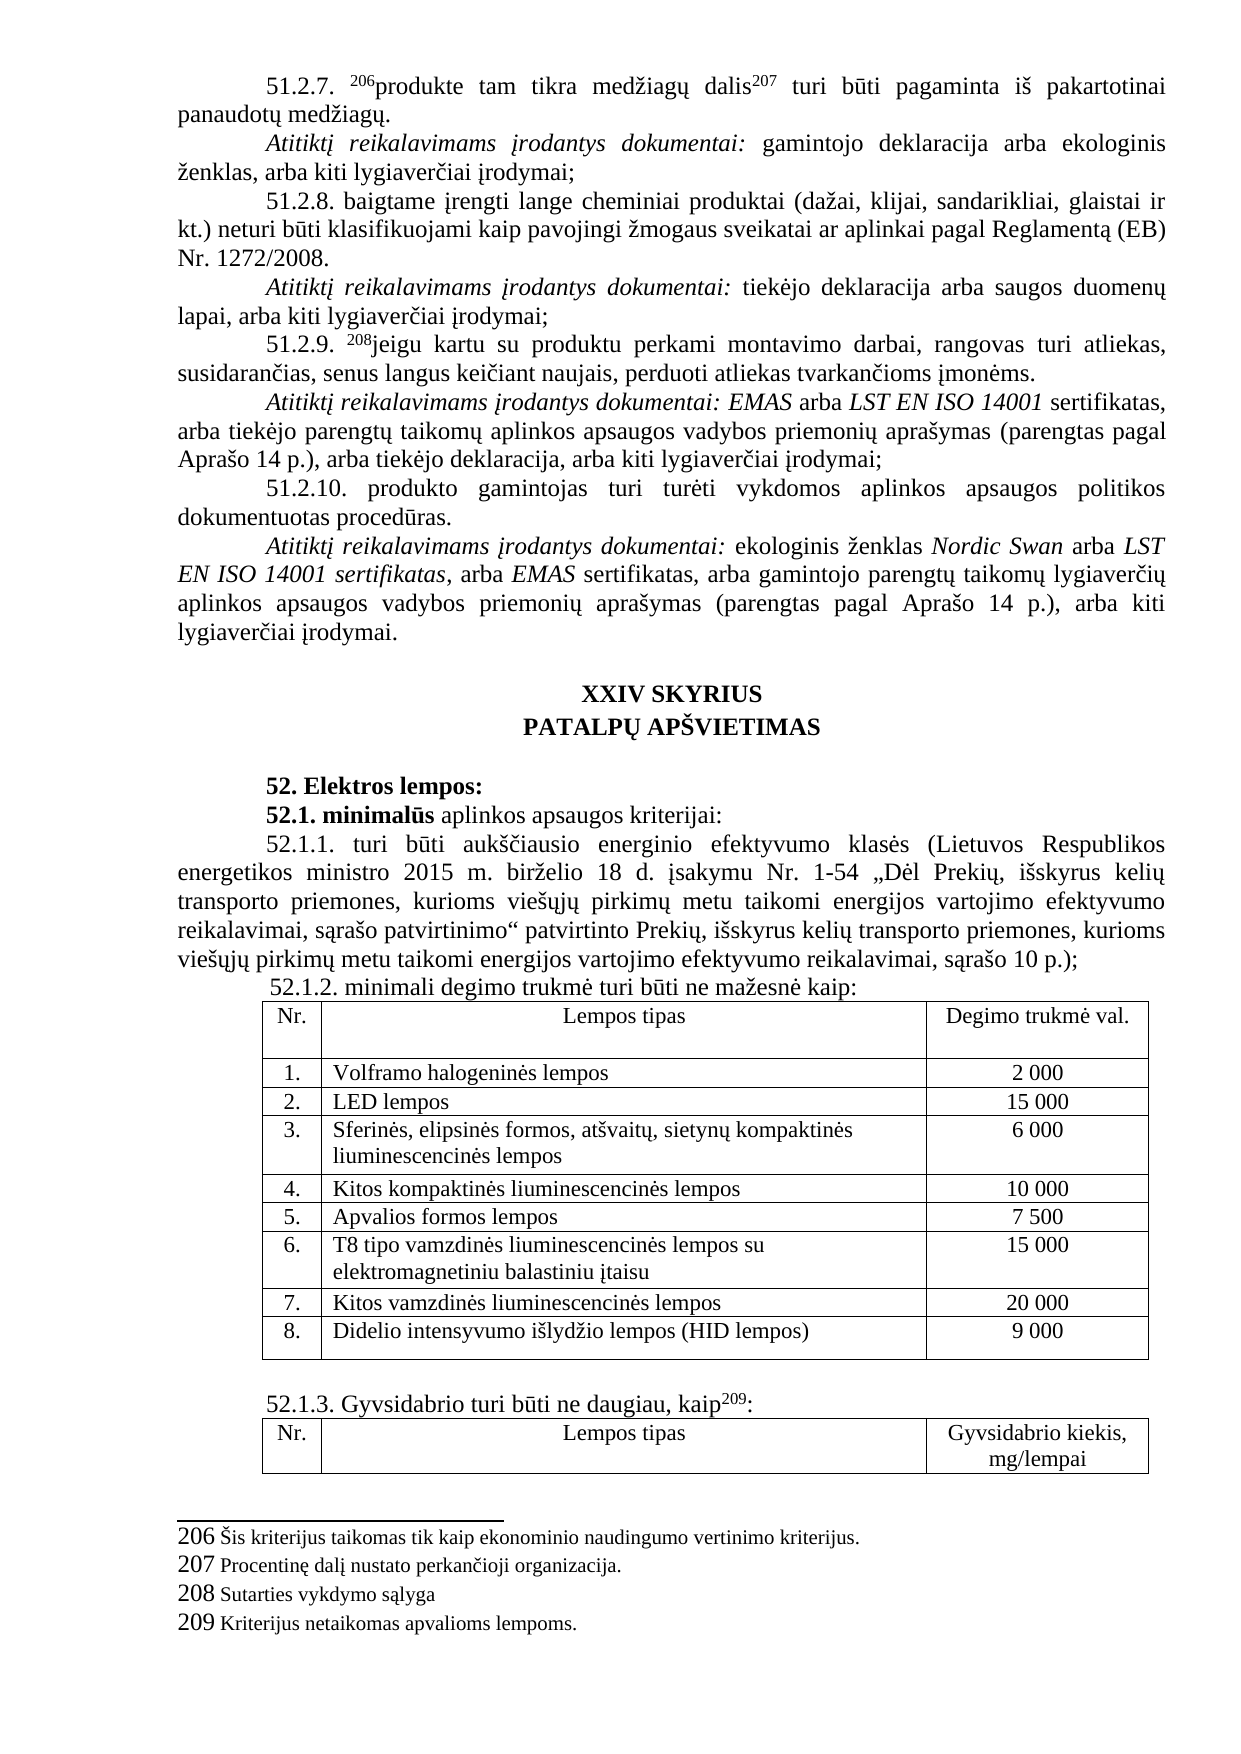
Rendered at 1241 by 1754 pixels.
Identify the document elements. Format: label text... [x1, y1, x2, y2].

text 52. Elektros lempos: [177, 771, 1166, 800]
text 52.1.1. turi būti aukščiausio energinio efektyvumo klasės (Lietuvos Respublikos energetikos ministro 2015 m. birželio 18 d. įsakymu Nr. 1-54 „Dėl Prekių, išskyrus kelių transporto priemones, kurioms viešųjų pirkimų metu taikomi energijos vartojimo efektyvumo reikalavimai, sąrašo patvirtinimo“ patvirtinto Prekių, išskyrus kelių transporto priemones, kurioms viešųjų pirkimų metu taikomi energijos vartojimo efektyvumo reikalavimai, sąrašo 10 p.); [177, 829, 1166, 972]
text PATALPŲ APŠVIETIMAS [177, 712, 1166, 741]
text Atitiktį reikalavimams įrodantys dokumentai: gamintojo deklaracija arba ekologinis ženklas, arba kiti lygiaverčiai įrodymai; [177, 128, 1166, 186]
table_header Nr. [263, 1419, 321, 1473]
table_cell 9 000 [927, 1317, 1148, 1359]
table_header Lempos tipas [322, 1419, 926, 1473]
text Kriterijus netaikomas apvalioms lempoms. [177, 1607, 1166, 1636]
table_cell 6 000 [927, 1116, 1148, 1174]
text 52.1. minimalūs aplinkos apsaugos kriterijai: [177, 800, 1166, 829]
table_cell 4. [263, 1175, 321, 1202]
table_cell LED lempos [322, 1088, 926, 1115]
text Atitiktį reikalavimams įrodantys dokumentai: EMAS arba LST EN ISO 14001 sertifikatas, arba tiekėjo parengtų taikomų aplinkos apsaugos vadybos priemonių aprašymas (parengtas pagal Aprašo 14 p.), arba tiekėjo deklaracija, arba kiti lygiaverčiai įrodymai; [177, 387, 1166, 473]
table_cell 15 000 [927, 1088, 1148, 1115]
text 51.2.9. jeigu kartu su produktu perkami montavimo darbai, rangovas turi atliekas, susidarančias, senus langus keičiant naujais, perduoti atliekas tvarkančioms įmonėms. [177, 329, 1166, 387]
table_cell Didelio intensyvumo išlydžio lempos (HID lempos) [322, 1317, 926, 1359]
text 52.1.3. Gyvsidabrio turi būti ne daugiau, kaip: [177, 1389, 1166, 1418]
text Procentinę dalį nustato perkančioji organizacija. [177, 1549, 1166, 1578]
text Atitiktį reikalavimams įrodantys dokumentai: ekologinis ženklas Nordic Swan arba LST EN ISO 14001 sertifikatas, arba EMAS sertifikatas, arba gamintojo parengtų taikomų lygiaverčių aplinkos apsaugos vadybos priemonių aprašymas (parengtas pagal Aprašo 14 p.), arba kiti lygiaverčiai įrodymai. [177, 531, 1166, 646]
text 52.1.2. minimali degimo trukmė turi būti ne mažesnė kaip: [181, 972, 1166, 1001]
text 51.2.8. baigtame įrengti lange cheminiai produktai (dažai, klijai, sandarikliai, glaistai ir kt.) neturi būti klasifikuojami kaip pavojingi žmogaus sveikatai ar aplinkai pagal Reglamentą (EB) Nr. 1272/2008. [177, 186, 1166, 272]
text 51.2.7. produkte tam tikra medžiagų dalis turi būti pagaminta iš pakartotinai panaudotų medžiagų. [177, 71, 1166, 128]
table_header Lempos tipas [322, 1002, 926, 1058]
table_cell 7. [263, 1289, 321, 1316]
table_header Gyvsidabrio kiekis, mg/lempai [927, 1419, 1148, 1473]
table_cell 15 000 [927, 1232, 1148, 1287]
table_header Nr. [263, 1002, 321, 1058]
table_cell 10 000 [927, 1175, 1148, 1202]
text 51.2.10. produkto gamintojas turi turėti vykdomos aplinkos apsaugos politikos dokumentuotas procedūras. [177, 473, 1166, 531]
table_cell 20 000 [927, 1289, 1148, 1316]
table_cell 2 000 [927, 1059, 1148, 1087]
table_cell Kitos vamzdinės liuminescencinės lempos [322, 1289, 926, 1316]
table_cell 6. [263, 1232, 321, 1287]
table_cell 8. [263, 1317, 321, 1359]
table_cell 2. [263, 1088, 321, 1115]
table_cell 5. [263, 1203, 321, 1231]
text Šis kriterijus taikomas tik kaip ekonominio naudingumo vertinimo kriterijus. [177, 1521, 1166, 1549]
text XXIV SKYRIUS [177, 679, 1166, 708]
text Atitiktį reikalavimams įrodantys dokumentai: tiekėjo deklaracija arba saugos duomenų lapai, arba kiti lygiaverčiai įrodymai; [177, 272, 1166, 329]
table_cell Apvalios formos lempos [322, 1203, 926, 1231]
table_header Degimo trukmė val. [927, 1002, 1148, 1058]
table_cell 1. [263, 1059, 321, 1087]
table_cell Volframo halogeninės lempos [322, 1059, 926, 1087]
text Sutarties vykdymo sąlyga [177, 1578, 1166, 1607]
table_cell Sferinės, elipsinės formos, atšvaitų, sietynų kompaktinės liuminescencinės lempos [322, 1116, 926, 1174]
table_cell T8 tipo vamzdinės liuminescencinės lempos su elektromagnetiniu balastiniu įtaisu [322, 1232, 926, 1287]
table_cell 7 500 [927, 1203, 1148, 1231]
table_cell Kitos kompaktinės liuminescencinės lempos [322, 1175, 926, 1202]
table_cell 3. [263, 1116, 321, 1174]
